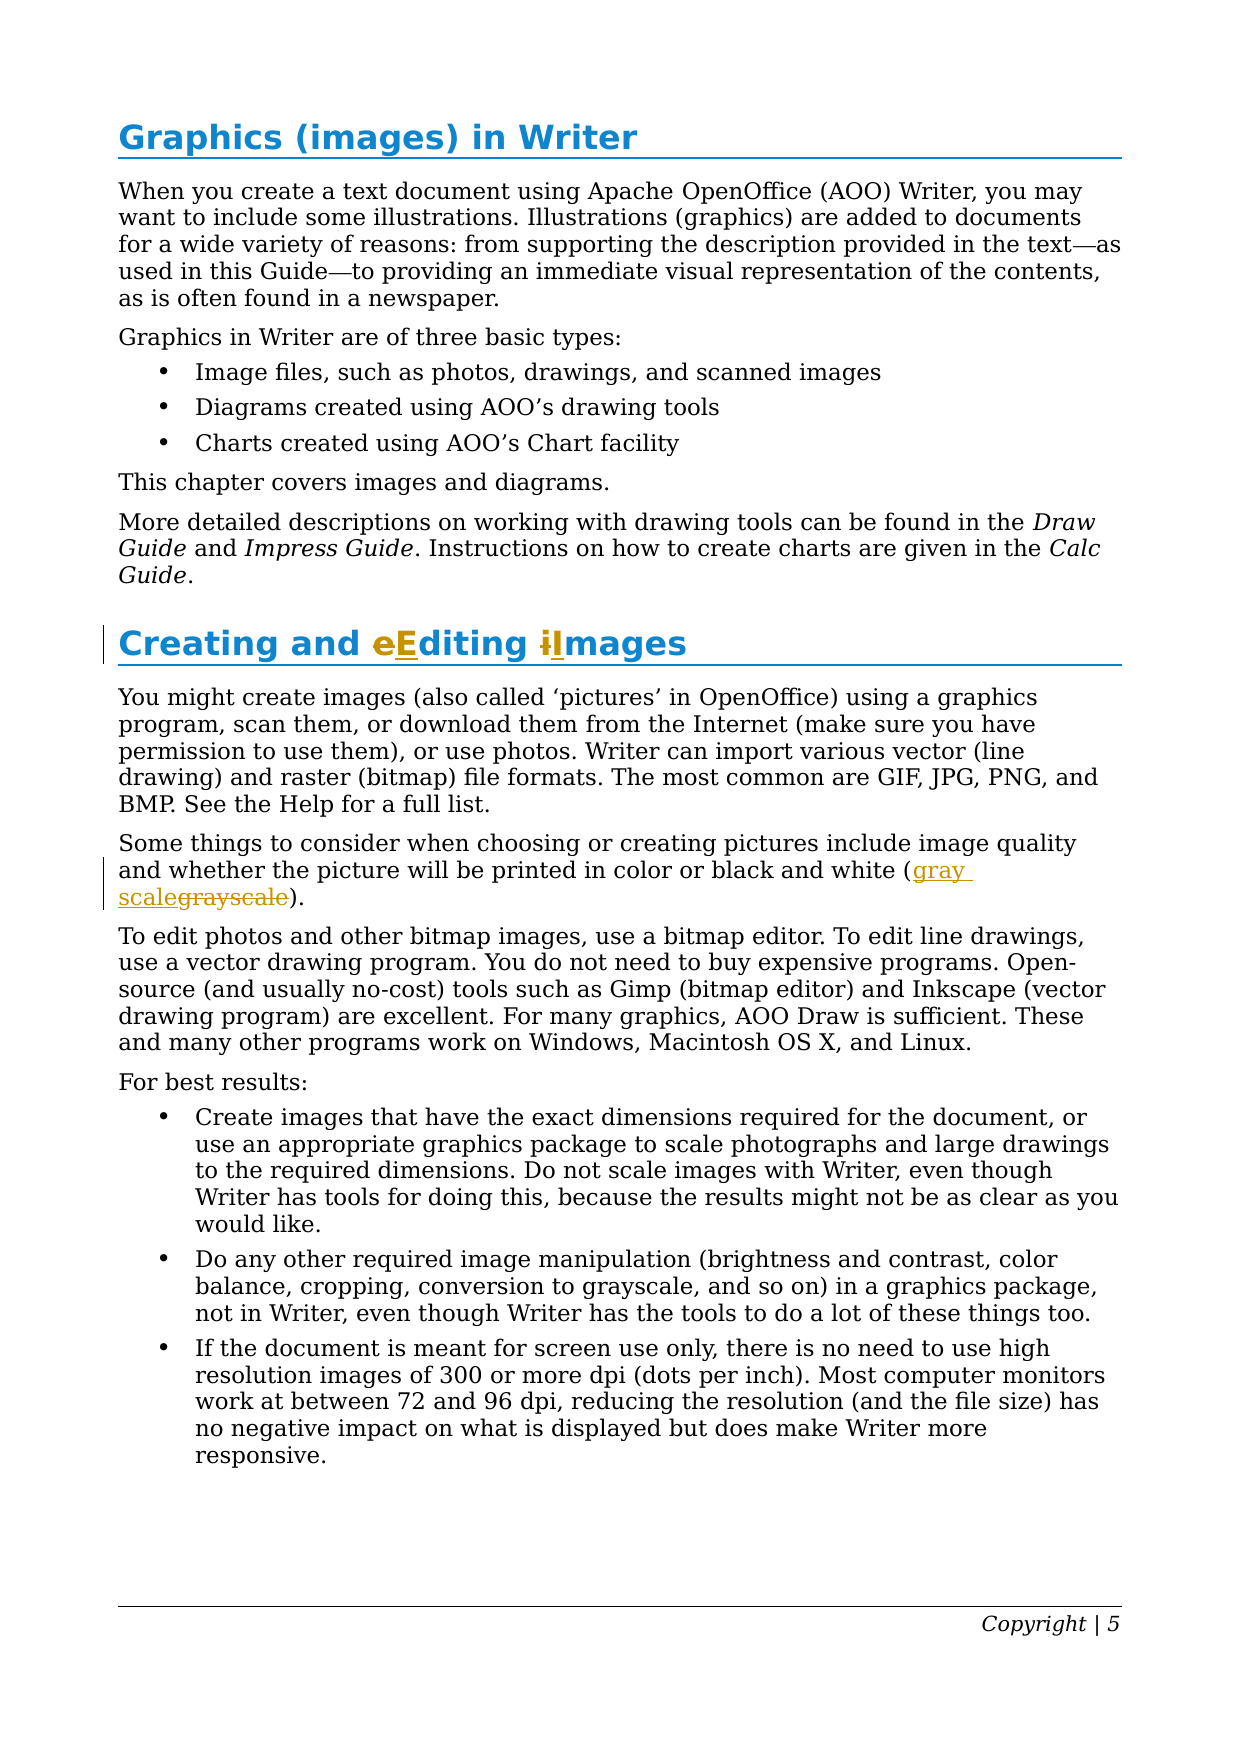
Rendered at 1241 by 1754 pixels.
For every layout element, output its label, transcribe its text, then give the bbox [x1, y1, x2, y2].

list Create images that have the exact dimensions required for the document, or use an appropriate graphics package to scale photographs and large drawings to the required dimensions. Do not scale images with Writer, even though Writer has tools for doing this, because the results might not be as clear as you would like. [156, 1102, 1122, 1238]
text To edit photos and other bitmap images, use a bitmap editor. To edit line drawings, use a vector drawing program. You do not need to buy expensive programs. Open-source (and usually no‑cost) tools such as Gimp (bitmap editor) and Inkscape (vector drawing program) are excellent. For many graphics, AOO Draw is sufficient. These and many other programs work on Windows, Macintosh OS X, and Linux. [118, 923, 1122, 1056]
text More detailed descriptions on working with drawing tools can be found in the Draw Guide and Impress Guide. Instructions on how to create charts are given in the Calc Guide. [118, 509, 1122, 589]
text This chapter covers images and diagrams. [118, 469, 1122, 496]
list For best results: [118, 1069, 1122, 1095]
text You might create images (also called ‘pictures’ in OpenOffice) using a graphics program, scan them, or download them from the Internet (make sure you have permission to use them), or use photos. Writer can import various vector (line drawing) and raster (bitmap) file formats. The most common are GIF, JPG, PNG, and BMP. See the Help for a full list. [118, 684, 1122, 818]
list Image files, such as photos, drawings, and scanned images [156, 357, 1122, 386]
list If the document is meant for screen use only, there is no need to use high resolution images of 300 or more dpi (dots per inch). Most computer monitors work at between 72 and 96 dpi, reducing the resolution (and the file size) has no negative impact on what is displayed but does make Writer more responsive. [156, 1333, 1122, 1468]
text Some things to consider when choosing or creating pictures include image quality and whether the picture will be printed in color or black and white (gray scale). [118, 830, 1122, 910]
list Graphics in Writer are of three basic types: [118, 324, 1122, 351]
list Diagrams created using AOO’s drawing tools [156, 392, 1122, 422]
list Charts created using AOO’s Chart facility [156, 428, 1122, 457]
text When you create a text document using Apache OpenOffice (AOO) Writer, you may want to include some illustrations. Illustrations (graphics) are added to documents for a wide variety of reasons: from supporting the description provided in the text—as used in this Guide—to providing an immediate visual representation of the contents, as is often found in a newspaper. [118, 178, 1122, 311]
subtitle Graphics (images) in Writer [118, 118, 1122, 157]
list Do any other required image manipulation (brightness and contrast, color balance, cropping, conversion to grayscale, and so on) in a graphics package, not in Writer, even though Writer has the tools to do a lot of these things too. [156, 1244, 1122, 1326]
subtitle Creating and Editing Images [118, 625, 1122, 664]
